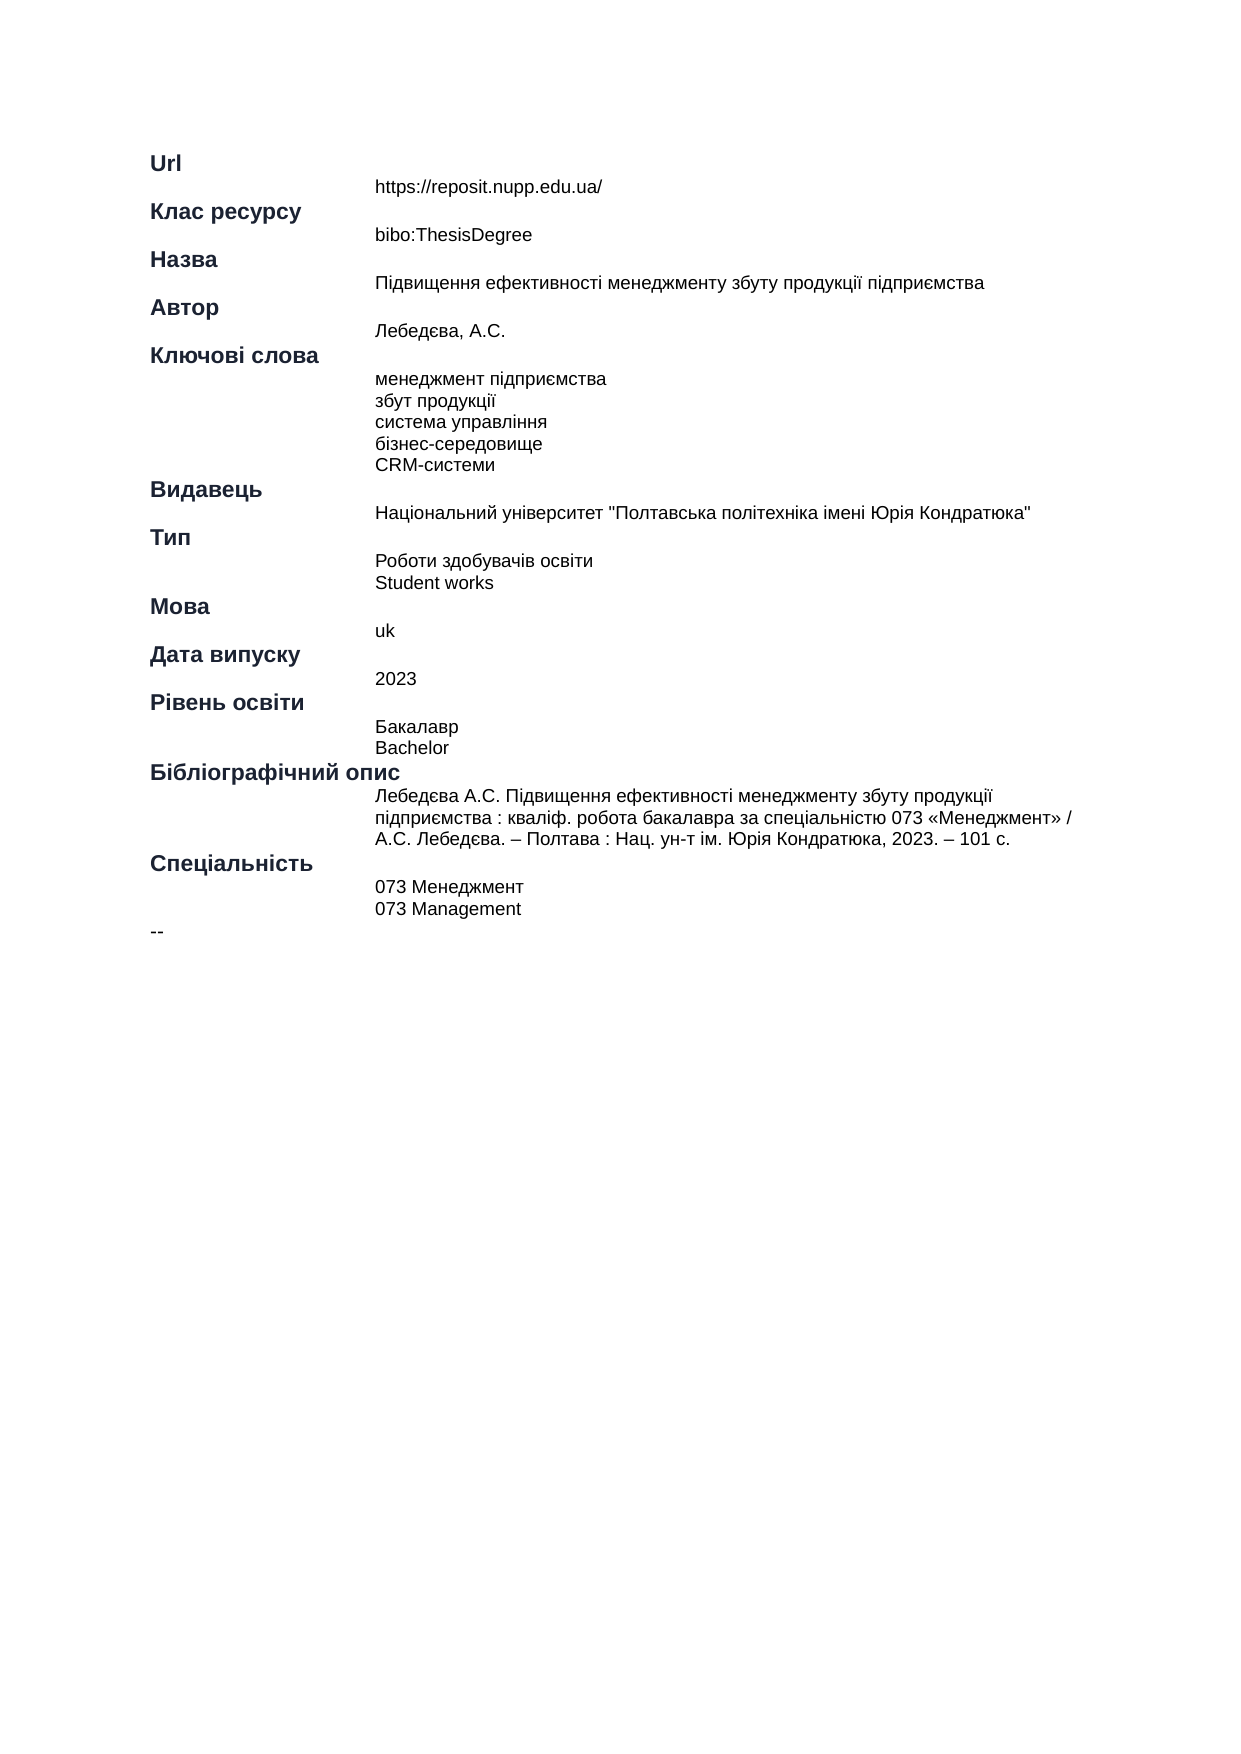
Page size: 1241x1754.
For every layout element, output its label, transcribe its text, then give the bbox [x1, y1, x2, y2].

text 073 Менеджмент [375, 876, 1090, 897]
text Bachelor [375, 737, 1090, 758]
text 2023 [375, 667, 1090, 689]
text Бакалавр [375, 715, 1090, 737]
text -- [150, 919, 1090, 943]
text Рівень освіти [150, 689, 1090, 715]
text bibo:ThesisDegree [375, 224, 1090, 246]
text Бібліографічний опис [150, 758, 1090, 785]
text Підвищення ефективності менеджменту збуту продукції підприємства [375, 272, 1090, 294]
text бізнес-середовище [375, 433, 1090, 454]
text система управління [375, 411, 1090, 433]
text Url [150, 150, 1090, 176]
text Тип [150, 524, 1090, 550]
text збут продукції [375, 389, 1090, 411]
text Клас ресурсу [150, 198, 1090, 224]
text uk [375, 619, 1090, 641]
text https://reposit.nupp.edu.ua/ [375, 176, 1090, 198]
text Лебедєва А.С. Підвищення ефективності менеджменту збуту продукції підприємства : кваліф. робота бакалавра за спеціальністю 073 «Менеджмент» / А.С. Лебедєва. – Полтава : Нац. ун-т ім. Юрія Кондратюка, 2023. – 101 с. [375, 785, 1090, 849]
text Дата випуску [150, 641, 1090, 667]
text Назва [150, 246, 1090, 272]
text 073 Management [375, 897, 1090, 919]
text Національний університет "Полтавська політехніка імені Юрія Кондратюка" [375, 502, 1090, 524]
text Лебедєва, А.С. [375, 320, 1090, 342]
text менеджмент підприємства [375, 368, 1090, 389]
text Ключові слова [150, 342, 1090, 368]
text Видавець [150, 476, 1090, 502]
text CRM-системи [375, 454, 1090, 476]
text Student works [375, 572, 1090, 593]
text Спеціальність [150, 849, 1090, 876]
text Роботи здобувачів освіти [375, 550, 1090, 572]
text Автор [150, 294, 1090, 320]
text Мова [150, 593, 1090, 619]
